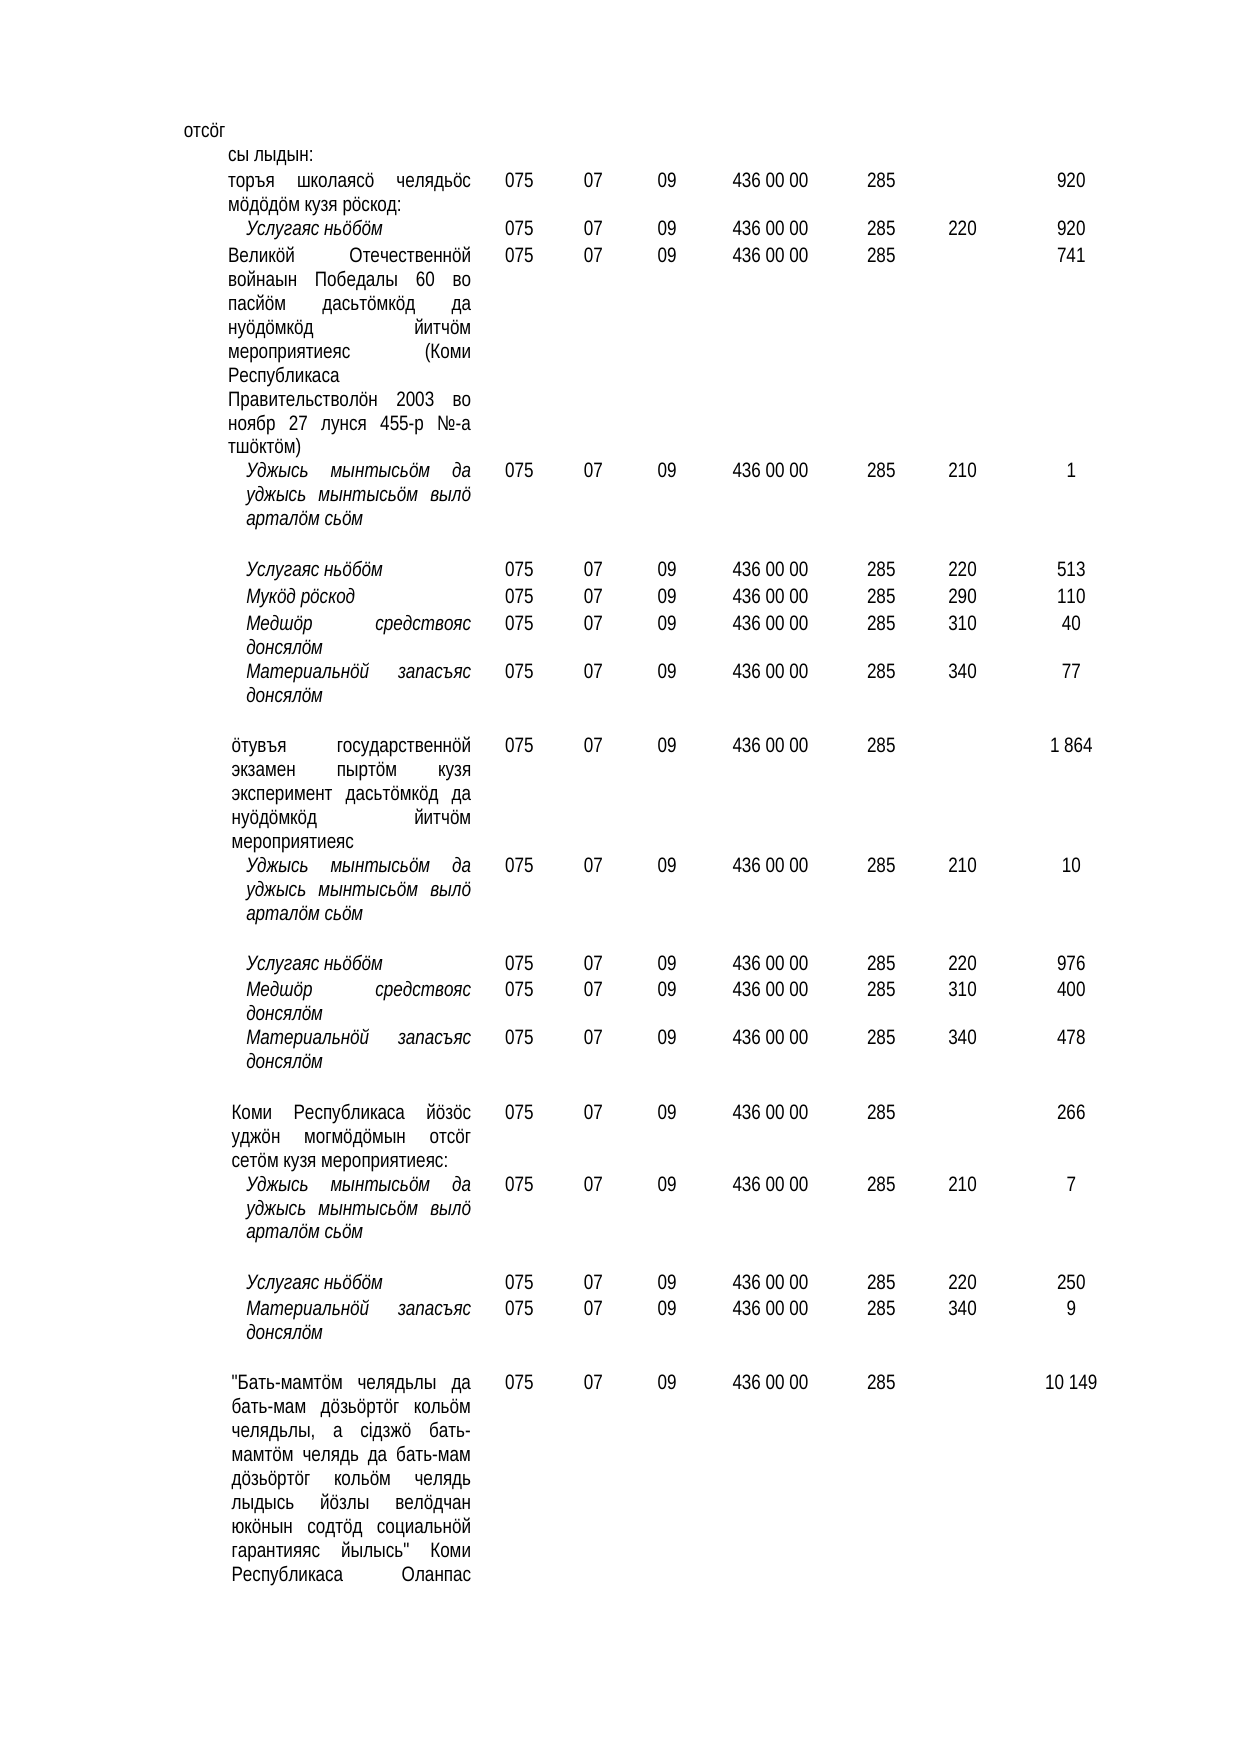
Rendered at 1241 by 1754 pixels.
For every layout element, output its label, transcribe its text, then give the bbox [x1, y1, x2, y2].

table_cell [482, 530, 556, 557]
table_cell 285 [837, 1025, 925, 1073]
table_cell 075 [482, 216, 556, 243]
table_cell [837, 118, 925, 142]
table_cell [482, 142, 556, 168]
table_cell Услугаяс ньöбöм [172, 216, 482, 243]
table_cell 09 [630, 978, 704, 1025]
table_cell [925, 243, 999, 458]
table_cell [1143, 925, 1217, 951]
table_cell 09 [630, 169, 704, 216]
table_cell 400 [999, 978, 1143, 1025]
table_cell [704, 1073, 837, 1099]
table_cell 075 [482, 733, 556, 853]
table_cell 436 00 00 [704, 1025, 837, 1073]
table_cell 513 [999, 557, 1143, 584]
table_cell отсöг [172, 118, 482, 142]
table_cell [704, 118, 837, 142]
table_cell [1143, 951, 1217, 977]
table_cell 110 [999, 585, 1143, 611]
table_cell Услугаяс ньöбöм [172, 951, 482, 977]
table_cell 436 00 00 [704, 733, 837, 853]
table_cell 07 [556, 853, 630, 925]
table_cell Уджысь мынтысьöм да уджысь мынтысьöм вылö арталöм сьöм [172, 458, 482, 530]
table_cell [556, 118, 630, 142]
table_cell 075 [482, 1171, 556, 1243]
table_cell 436 00 00 [704, 1270, 837, 1296]
table_cell 075 [482, 243, 556, 458]
table_cell [556, 142, 630, 168]
table_cell Мукöд рöскод [172, 585, 482, 611]
table_cell 436 00 00 [704, 611, 837, 659]
table_cell 10 149 [999, 1370, 1143, 1586]
table_cell [837, 925, 925, 951]
table_cell 075 [482, 951, 556, 977]
table_cell 07 [556, 216, 630, 243]
table_cell 075 [482, 557, 556, 584]
table_cell Материальнöй запасъяс донсялöм [172, 1296, 482, 1344]
table_cell [482, 118, 556, 142]
table_cell [630, 530, 704, 557]
table_cell [837, 707, 925, 733]
table_cell [172, 1243, 482, 1270]
table_cell [704, 1243, 837, 1270]
table_cell [1143, 243, 1217, 458]
table_cell [925, 707, 999, 733]
table_cell 07 [556, 733, 630, 853]
table_cell 07 [556, 1025, 630, 1073]
table_cell Медшöр средствояс донсялöм [172, 611, 482, 659]
table_cell 075 [482, 611, 556, 659]
table_cell 210 [925, 458, 999, 530]
table_cell [1143, 169, 1217, 216]
table_cell Услугаяс ньöбöм [172, 1270, 482, 1296]
table_cell 285 [837, 1100, 925, 1171]
table_cell [1143, 1243, 1217, 1270]
table_cell 09 [630, 1171, 704, 1243]
table_cell [482, 1073, 556, 1099]
table_cell [925, 169, 999, 216]
table_cell 920 [999, 216, 1143, 243]
table_cell [1143, 1270, 1217, 1296]
table_cell 10 [999, 853, 1143, 925]
table_cell [630, 118, 704, 142]
table_cell 07 [556, 1171, 630, 1243]
table_cell сы лыдын: [172, 142, 482, 168]
table_cell 07 [556, 458, 630, 530]
table_cell [1143, 659, 1217, 707]
table_cell [1143, 1171, 1217, 1243]
table_cell 09 [630, 243, 704, 458]
table_cell [556, 1243, 630, 1270]
table_cell [1143, 530, 1217, 557]
table_cell [172, 925, 482, 951]
table_cell 07 [556, 1100, 630, 1171]
table_cell 285 [837, 951, 925, 977]
table_cell [999, 707, 1143, 733]
table_cell Материальнöй запасъяс донсялöм [172, 1025, 482, 1073]
table_cell [630, 925, 704, 951]
table_cell 436 00 00 [704, 1171, 837, 1243]
table_cell [1143, 853, 1217, 925]
table_cell [630, 1073, 704, 1099]
table_cell [925, 118, 999, 142]
table_cell 220 [925, 1270, 999, 1296]
table_cell 340 [925, 1296, 999, 1344]
table_cell 976 [999, 951, 1143, 977]
table_cell 40 [999, 611, 1143, 659]
table_cell 075 [482, 1296, 556, 1344]
table_cell [704, 530, 837, 557]
table_cell 436 00 00 [704, 1100, 837, 1171]
table_cell [1143, 118, 1217, 142]
table_cell 210 [925, 1171, 999, 1243]
table_cell 285 [837, 243, 925, 458]
table_cell 09 [630, 216, 704, 243]
table_cell 7 [999, 1171, 1143, 1243]
table_cell 220 [925, 951, 999, 977]
table_cell [1143, 1100, 1217, 1171]
table_cell [999, 1243, 1143, 1270]
table_cell 075 [482, 853, 556, 925]
table_cell [925, 530, 999, 557]
table_cell 285 [837, 853, 925, 925]
table_cell 285 [837, 733, 925, 853]
table_cell 436 00 00 [704, 659, 837, 707]
table_cell 075 [482, 169, 556, 216]
table_cell 09 [630, 1370, 704, 1586]
table_cell 075 [482, 458, 556, 530]
table_cell 07 [556, 659, 630, 707]
table_cell [999, 1344, 1143, 1370]
table_cell 9 [999, 1296, 1143, 1344]
table_cell [1143, 585, 1217, 611]
table_cell 09 [630, 659, 704, 707]
table_cell 075 [482, 1025, 556, 1073]
table_cell 920 [999, 169, 1143, 216]
table_cell [1143, 1370, 1217, 1586]
table_cell [1143, 1296, 1217, 1344]
table_cell 07 [556, 611, 630, 659]
table_cell "Бать-мамтöм челядьлы да бать-мам дöзьöртöг кольöм челядьлы, а сiдзжö бать-мамтöм челядь да бать-мам дöзьöртöг кольöм челядь лыдысь йöзлы велöдчан юкöнын содтöд социальнöй гарантияяс йылысь" Коми Республикаса Оланпас [172, 1370, 482, 1586]
table_cell 436 00 00 [704, 458, 837, 530]
table_cell 436 00 00 [704, 1370, 837, 1586]
table_cell 07 [556, 978, 630, 1025]
table_cell 285 [837, 978, 925, 1025]
table_cell 075 [482, 978, 556, 1025]
table_cell 285 [837, 216, 925, 243]
table_cell 436 00 00 [704, 557, 837, 584]
table_cell 09 [630, 585, 704, 611]
table_cell Услугаяс ньöбöм [172, 557, 482, 584]
table_cell [925, 733, 999, 853]
table_cell торъя школаясö челядьöс мöдöдöм кузя рöскод: [172, 169, 482, 216]
table_cell 285 [837, 1270, 925, 1296]
table_cell [925, 1344, 999, 1370]
table_cell 285 [837, 585, 925, 611]
table_cell 285 [837, 557, 925, 584]
table_cell [837, 1344, 925, 1370]
table_cell 310 [925, 611, 999, 659]
table_cell [837, 142, 925, 168]
table_cell 220 [925, 557, 999, 584]
table_cell 07 [556, 557, 630, 584]
table_cell 075 [482, 1100, 556, 1171]
table_cell 075 [482, 585, 556, 611]
table_cell [630, 1344, 704, 1370]
table_cell [925, 925, 999, 951]
table_cell 07 [556, 951, 630, 977]
table_cell 1 [999, 458, 1143, 530]
table_cell 436 00 00 [704, 853, 837, 925]
table_cell [556, 1073, 630, 1099]
table_cell 07 [556, 585, 630, 611]
table_cell [704, 707, 837, 733]
table_cell 310 [925, 978, 999, 1025]
table_cell 09 [630, 611, 704, 659]
table_cell [630, 142, 704, 168]
table_cell öтувъя государственнöй экзамен пыртöм кузя эксперимент дасьтöмкöд да нуöдöмкöд йитчöм мероприятиеяс [172, 733, 482, 853]
table_cell 285 [837, 1370, 925, 1586]
table_cell Уджысь мынтысьöм да уджысь мынтысьöм вылö арталöм сьöм [172, 853, 482, 925]
table_cell [925, 1073, 999, 1099]
table_cell [556, 707, 630, 733]
table_cell [172, 1344, 482, 1370]
table_cell 340 [925, 1025, 999, 1073]
table_cell [172, 707, 482, 733]
table_cell 09 [630, 1025, 704, 1073]
table_cell 09 [630, 458, 704, 530]
table_cell [1143, 611, 1217, 659]
table_cell [630, 707, 704, 733]
table_cell [1143, 557, 1217, 584]
table_cell [704, 925, 837, 951]
table_cell 436 00 00 [704, 978, 837, 1025]
table_cell 07 [556, 1270, 630, 1296]
table_cell 07 [556, 1296, 630, 1344]
table_cell Уджысь мынтысьöм да уджысь мынтысьöм вылö арталöм сьöм [172, 1171, 482, 1243]
table_cell [925, 1370, 999, 1586]
table_cell [1143, 1073, 1217, 1099]
table_cell 09 [630, 1296, 704, 1344]
table_cell [999, 1073, 1143, 1099]
table_cell 07 [556, 1370, 630, 1586]
table_cell [1143, 978, 1217, 1025]
table_cell [482, 1344, 556, 1370]
table_cell 075 [482, 1270, 556, 1296]
table_cell 09 [630, 951, 704, 977]
table_cell [1143, 707, 1217, 733]
table_cell 436 00 00 [704, 169, 837, 216]
table_cell 340 [925, 659, 999, 707]
table_cell 09 [630, 1100, 704, 1171]
table_cell [1143, 142, 1217, 168]
table_cell 285 [837, 611, 925, 659]
table_cell Материальнöй запасъяс донсялöм [172, 659, 482, 707]
table_cell 09 [630, 733, 704, 853]
table_cell [999, 118, 1143, 142]
table_cell [172, 530, 482, 557]
table_cell Великöй Отечественнöй войнаын Победалы 60 во пасйöм дасьтöмкöд да нуöдöмкöд йитчöм мероприятиеяс (Коми Республикаса Правительстволöн 2003 во ноябр 27 лунся 455-р №-а тшöктöм) [172, 243, 482, 458]
table_cell 436 00 00 [704, 585, 837, 611]
table_cell 266 [999, 1100, 1143, 1171]
table_cell [704, 142, 837, 168]
table_cell 741 [999, 243, 1143, 458]
table_cell Медшöр средствояс донсялöм [172, 978, 482, 1025]
table_cell 436 00 00 [704, 951, 837, 977]
table_cell 07 [556, 169, 630, 216]
table_cell 436 00 00 [704, 216, 837, 243]
table_cell 285 [837, 458, 925, 530]
table_cell 250 [999, 1270, 1143, 1296]
table_cell 09 [630, 557, 704, 584]
table_cell [1143, 733, 1217, 853]
table_cell 210 [925, 853, 999, 925]
table_cell [556, 1344, 630, 1370]
table_cell [999, 925, 1143, 951]
table_cell [837, 1243, 925, 1270]
table_cell 075 [482, 659, 556, 707]
table_cell 1 864 [999, 733, 1143, 853]
table_cell [556, 925, 630, 951]
table_cell 09 [630, 853, 704, 925]
table_cell 07 [556, 243, 630, 458]
table_cell [999, 530, 1143, 557]
table_cell 436 00 00 [704, 243, 837, 458]
table_cell [925, 1243, 999, 1270]
table_cell [172, 1073, 482, 1099]
table_cell [925, 1100, 999, 1171]
table_cell Коми Республикаса йöзöс уджöн могмöдöмын отсöг сетöм кузя мероприятиеяс: [172, 1100, 482, 1171]
table_cell [482, 925, 556, 951]
table_cell [837, 1073, 925, 1099]
table_cell [1143, 1344, 1217, 1370]
table_cell [630, 1243, 704, 1270]
table_cell [704, 1344, 837, 1370]
table_cell [1143, 458, 1217, 530]
table_cell 285 [837, 1171, 925, 1243]
table_cell [1143, 1025, 1217, 1073]
table_cell 285 [837, 1296, 925, 1344]
table_cell [482, 1243, 556, 1270]
table_cell 436 00 00 [704, 1296, 837, 1344]
table_cell [999, 142, 1143, 168]
table_cell 285 [837, 659, 925, 707]
table_cell 478 [999, 1025, 1143, 1073]
table_cell [1143, 216, 1217, 243]
table_cell 77 [999, 659, 1143, 707]
table_cell 075 [482, 1370, 556, 1586]
table_cell [482, 707, 556, 733]
table_cell [837, 530, 925, 557]
table_cell 09 [630, 1270, 704, 1296]
table_cell 220 [925, 216, 999, 243]
table_cell [925, 142, 999, 168]
table_cell [556, 530, 630, 557]
table_cell 285 [837, 169, 925, 216]
table_cell 290 [925, 585, 999, 611]
